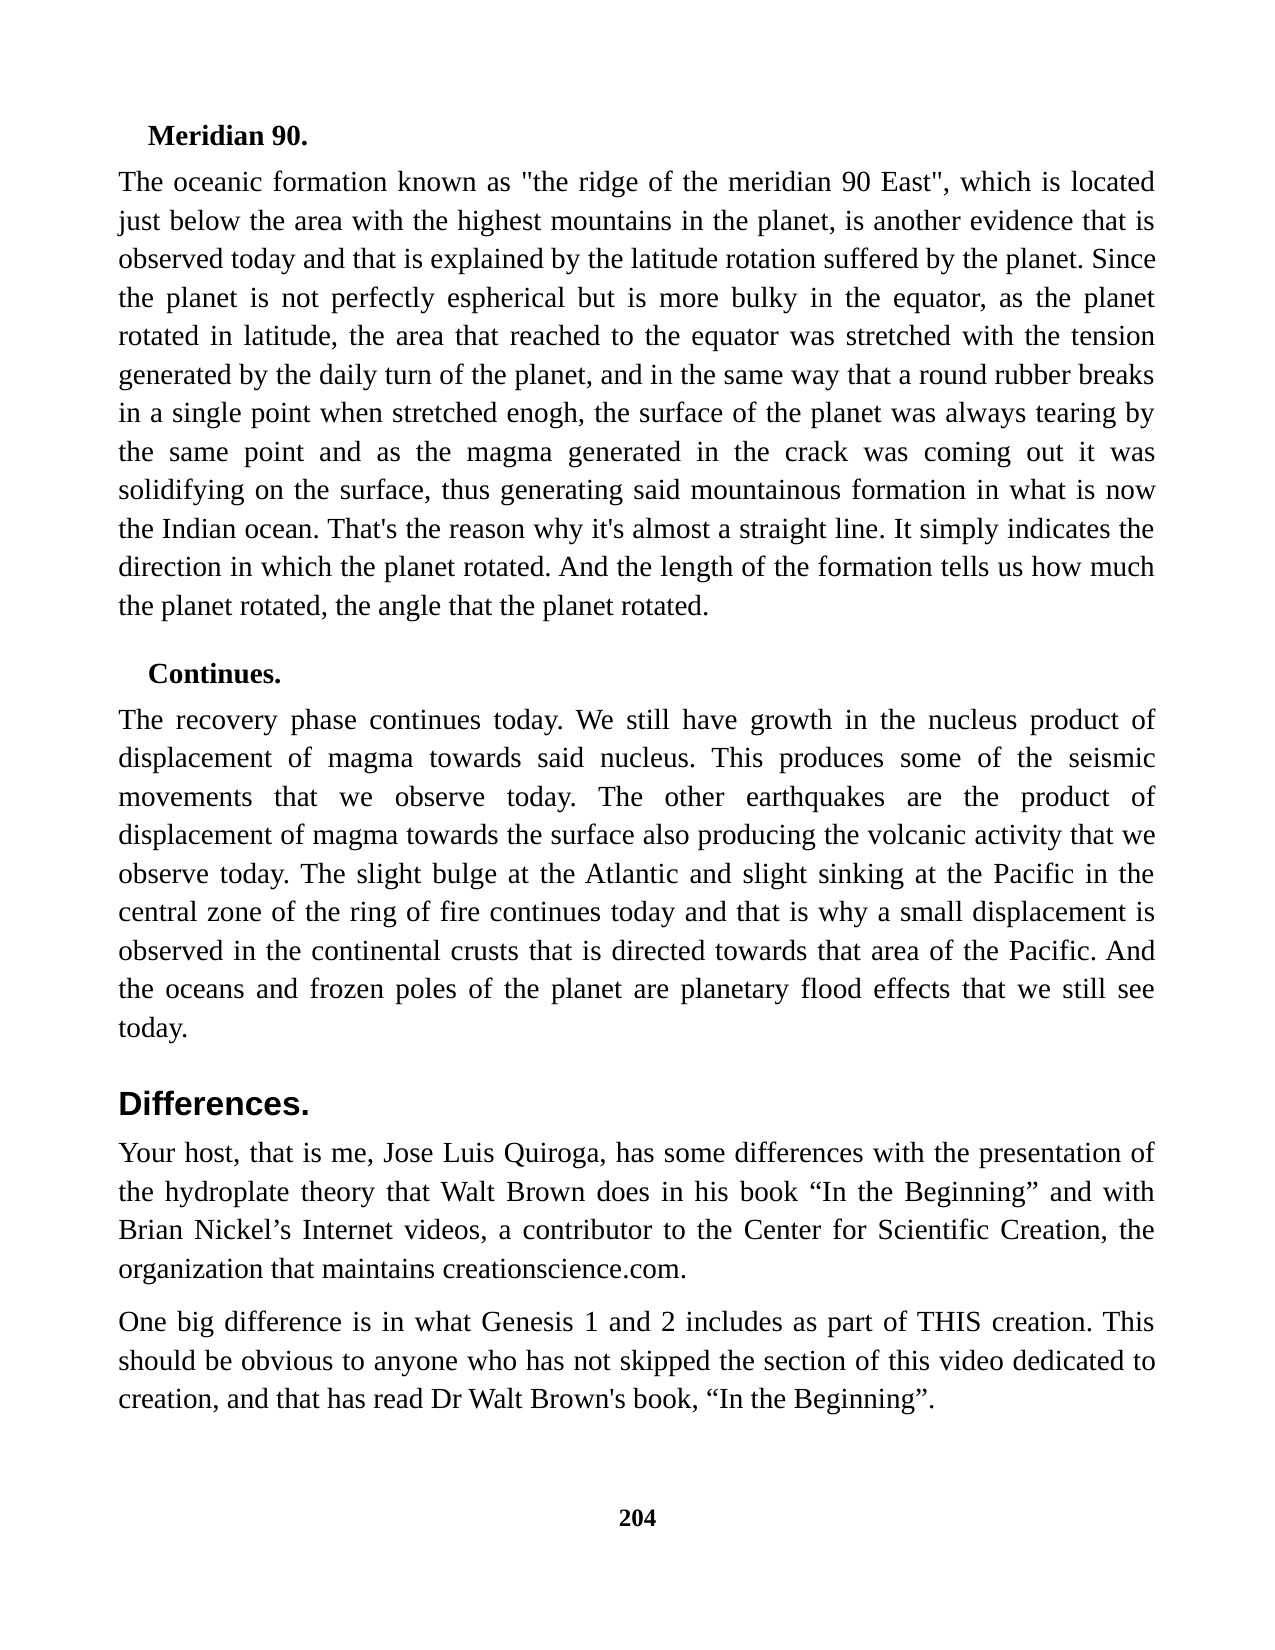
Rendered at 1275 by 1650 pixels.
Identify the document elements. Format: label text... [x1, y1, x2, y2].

text The recovery phase continues today. We still have growth in the nucleus product of displacement of magma towards said nucleus. This produces some of the seismic movements that we observe today. The other earthquakes are the product of displacement of magma towards the surface also producing the volcanic activity that we observe today. The slight bulge at the Atlantic and slight sinking at the Pacific in the central zone of the ring of fire continues today and that is why a small displacement is observed in the continental crusts that is directed towards that area of the Pacific. And the oceans and frozen poles of the planet are planetary flood effects that we still see today. [118, 702, 1157, 1044]
subtitle Meridian 90. [148, 118, 1157, 152]
text The oceanic formation known as "the ridge of the meridian 90 East", which is located just below the area with the highest mountains in the planet, is another evidence that is observed today and that is explained by the latitude rotation suffered by the planet. Since the planet is not perfectly espherical but is more bulky in the equator, as the planet rotated in latitude, the area that reached to the equator was stretched with the tension generated by the daily turn of the planet, and in the same way that a round rubber breaks in a single point when stretched enogh, the surface of the planet was always tearing by the same point and as the magma generated in the crack was coming out it was solidifying on the surface, thus generating said mountainous formation in what is now the Indian ocean. That's the reason why it's almost a straight line. It simply indicates the direction in which the planet rotated. And the length of the formation tells us how much the planet rotated, the angle that the planet rotated. [118, 164, 1157, 622]
subtitle Continues. [148, 656, 1157, 689]
text One big difference is in what Genesis 1 and 2 includes as part of THIS creation. This should be obvious to anyone who has not skipped the section of this video dedicated to creation, and that has read Dr Walt Brown's book, “In the Beginning”. [118, 1304, 1157, 1415]
text Your host, that is me, Jose Luis Quiroga, has some differences with the presentation of the hydroplate theory that Walt Brown does in his book “In the Beginning” and with Brian Nickel’s Internet videos, a contributor to the Center for Scientific Creation, the organization that maintains creationscience.com. [118, 1135, 1157, 1284]
subtitle Differences. [118, 1084, 1157, 1123]
